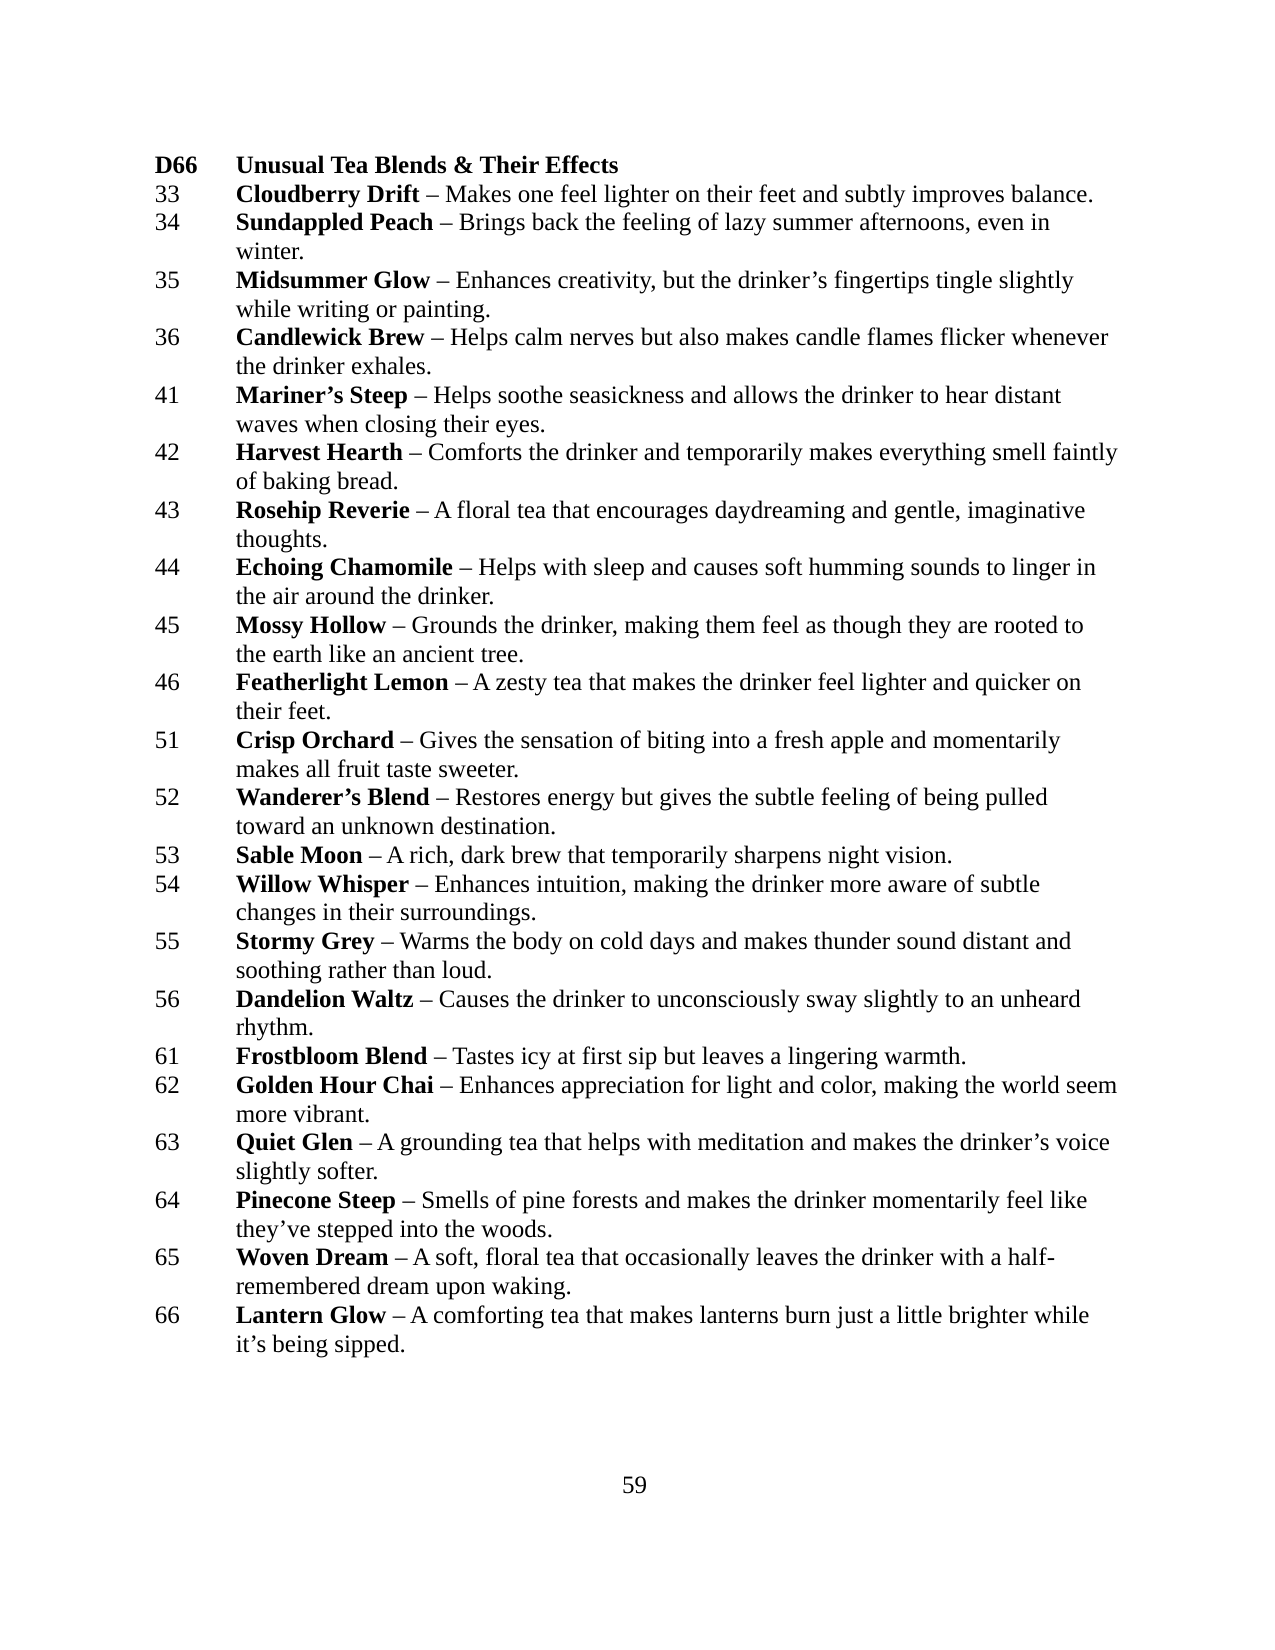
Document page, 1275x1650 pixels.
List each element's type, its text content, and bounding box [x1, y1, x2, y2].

table_cell Golden Hour Chai – Enhances appreciation for light and color, making the world seem more vibrant. [231, 1070, 1125, 1127]
table_cell Lantern Glow – A comforting tea that makes lanterns burn just a little brighter while it’s being sipped. [231, 1300, 1125, 1357]
table_header D66 [150, 150, 231, 179]
table_cell 62 [150, 1070, 231, 1127]
table_cell 51 [150, 725, 231, 782]
table_cell 52 [150, 783, 231, 840]
table_cell Sundappled Peach – Brings back the feeling of lazy summer afternoons, even in winter. [231, 208, 1125, 265]
table_cell 44 [150, 553, 231, 610]
table_cell 66 [150, 1300, 231, 1357]
table_cell Wanderer’s Blend – Restores energy but gives the subtle feeling of being pulled toward an unknown destination. [231, 783, 1125, 840]
table_cell Echoing Chamomile – Helps with sleep and causes soft humming sounds to linger in the air around the drinker. [231, 553, 1125, 610]
table_cell 45 [150, 610, 231, 667]
table_cell 61 [150, 1041, 231, 1070]
table_cell Mariner’s Steep – Helps soothe seasickness and allows the drinker to hear distant waves when closing their eyes. [231, 380, 1125, 437]
table_cell 55 [150, 926, 231, 984]
table_cell 36 [150, 323, 231, 380]
table_cell 54 [150, 869, 231, 926]
table_cell 43 [150, 495, 231, 552]
table_cell 64 [150, 1185, 231, 1242]
table_cell 35 [150, 265, 231, 322]
table_cell 56 [150, 984, 231, 1041]
table_cell Willow Whisper – Enhances intuition, making the drinker more aware of subtle changes in their surroundings. [231, 869, 1125, 926]
table_cell Crisp Orchard – Gives the sensation of biting into a fresh apple and momentarily makes all fruit taste sweeter. [231, 725, 1125, 782]
table_cell Mossy Hollow – Grounds the drinker, making them feel as though they are rooted to the earth like an ancient tree. [231, 610, 1125, 667]
table_cell Midsummer Glow – Enhances creativity, but the drinker’s fingertips tingle slightly while writing or painting. [231, 265, 1125, 322]
table_cell Candlewick Brew – Helps calm nerves but also makes candle flames flicker whenever the drinker exhales. [231, 323, 1125, 380]
table_cell Harvest Hearth – Comforts the drinker and temporarily makes everything smell faintly of baking bread. [231, 438, 1125, 495]
table_cell 33 [150, 179, 231, 207]
table_cell 41 [150, 380, 231, 437]
table_cell Rosehip Reverie – A floral tea that encourages daydreaming and gentle, imaginative thoughts. [231, 495, 1125, 552]
table_cell 34 [150, 208, 231, 265]
table_cell 65 [150, 1243, 231, 1300]
table_cell Quiet Glen – A grounding tea that helps with meditation and makes the drinker’s voice slightly softer. [231, 1128, 1125, 1185]
table_cell 53 [150, 840, 231, 869]
table_cell Dandelion Waltz – Causes the drinker to unconsciously sway slightly to an unheard rhythm. [231, 984, 1125, 1041]
table_cell Sable Moon – A rich, dark brew that temporarily sharpens night vision. [231, 840, 1125, 869]
table_cell Cloudberry Drift – Makes one feel lighter on their feet and subtly improves balance. [231, 179, 1125, 207]
table_cell Frostbloom Blend – Tastes icy at first sip but leaves a lingering warmth. [231, 1041, 1125, 1070]
table_header Unusual Tea Blends & Their Effects [231, 150, 1125, 179]
table_cell 63 [150, 1128, 231, 1185]
table_cell Featherlight Lemon – A zesty tea that makes the drinker feel lighter and quicker on their feet. [231, 668, 1125, 725]
table_cell Pinecone Steep – Smells of pine forests and makes the drinker momentarily feel like they’ve stepped into the woods. [231, 1185, 1125, 1242]
table_cell 46 [150, 668, 231, 725]
table_cell 42 [150, 438, 231, 495]
table_cell Stormy Grey – Warms the body on cold days and makes thunder sound distant and soothing rather than loud. [231, 926, 1125, 984]
table_cell Woven Dream – A soft, floral tea that occasionally leaves the drinker with a half-remembered dream upon waking. [231, 1243, 1125, 1300]
